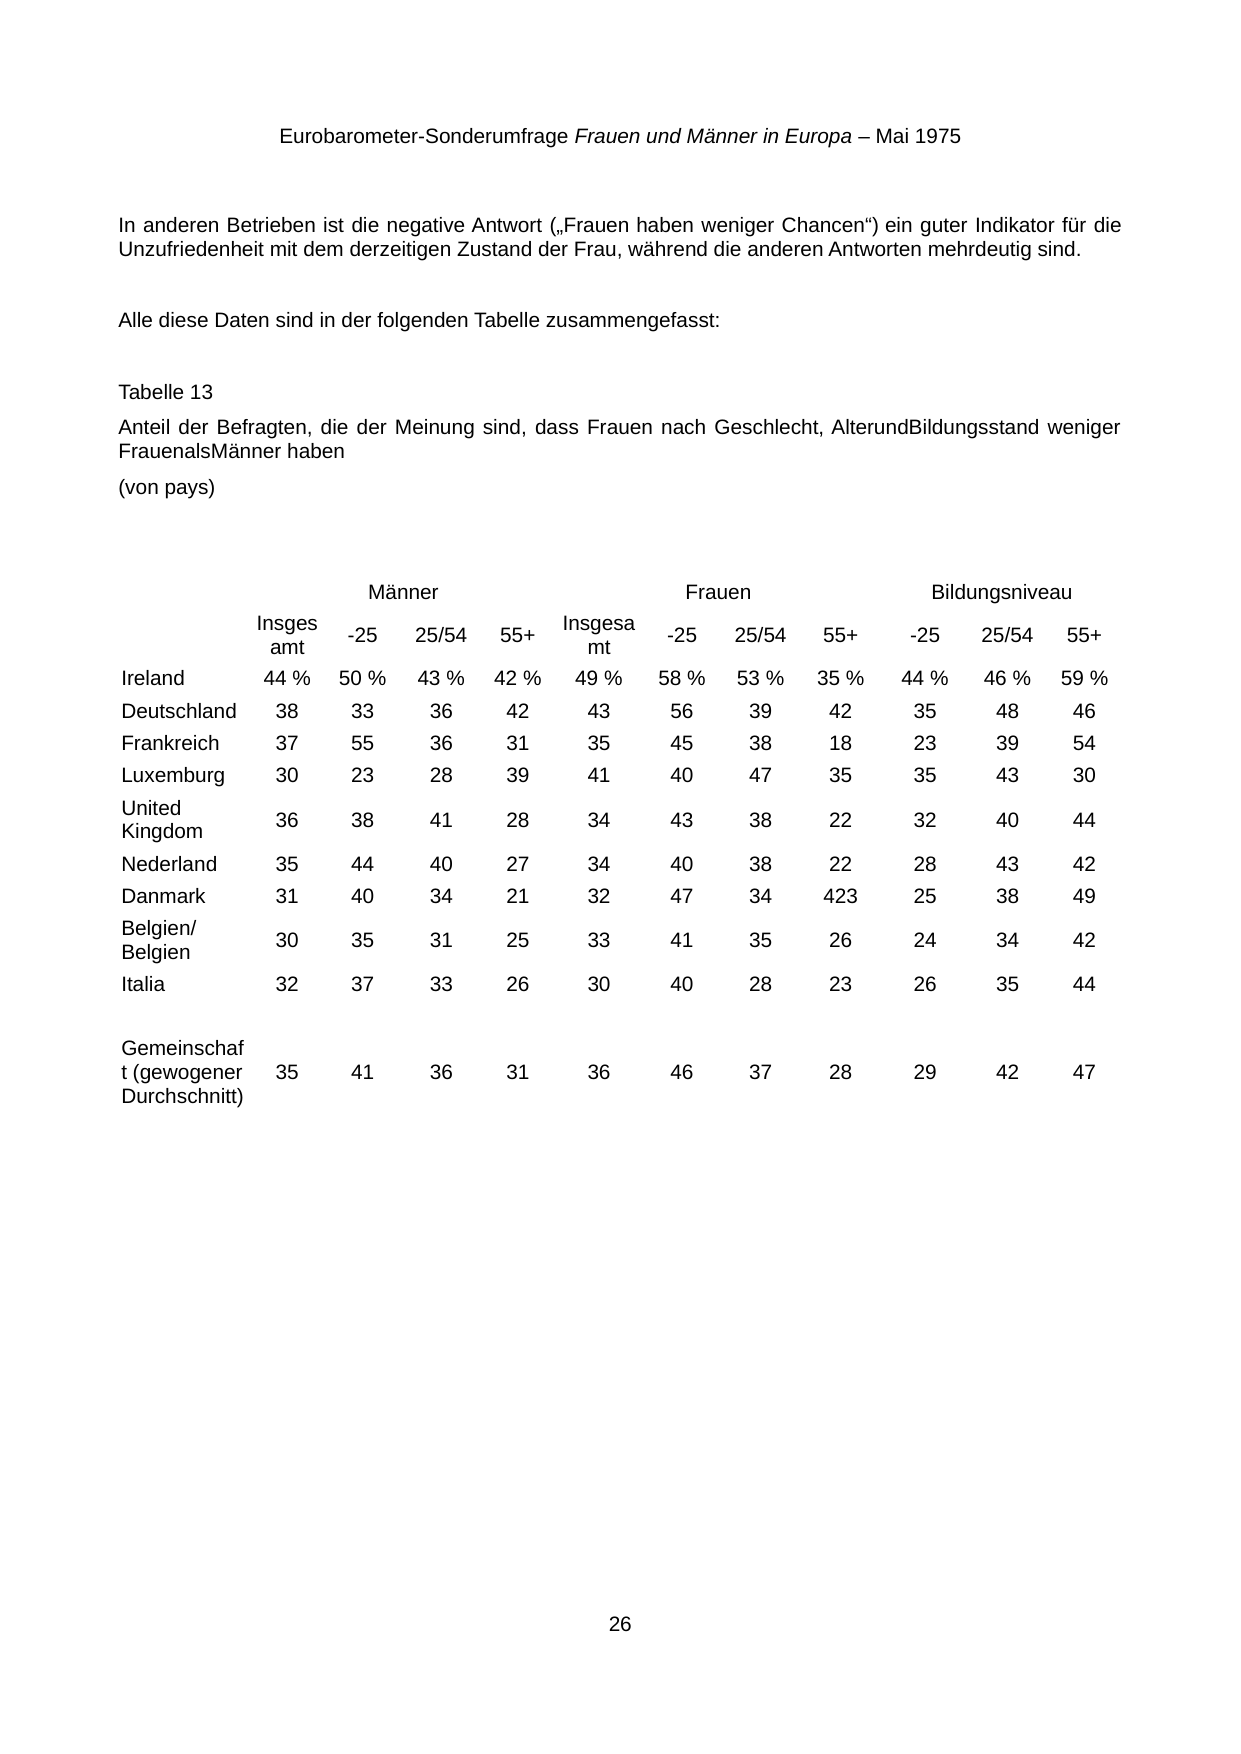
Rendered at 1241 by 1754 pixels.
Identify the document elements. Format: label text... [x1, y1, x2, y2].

table_cell 37 [721, 1033, 799, 1110]
table_cell [555, 1000, 642, 1033]
table_cell Insgesamt [555, 608, 642, 662]
table_cell 35 [323, 912, 402, 968]
table_cell 55+ [480, 608, 555, 662]
table_cell 46 [642, 1033, 721, 1110]
table_cell 41 [402, 791, 480, 847]
table_cell 25/54 [721, 608, 799, 662]
table_header Männer [251, 576, 555, 608]
table_cell 25/54 [402, 608, 480, 662]
table_cell 40 [402, 847, 480, 880]
table_cell 38 [721, 727, 799, 759]
table_cell -25 [881, 608, 968, 662]
table_cell 25/54 [968, 608, 1046, 662]
table_cell 24 [881, 912, 968, 968]
table_cell 21 [480, 880, 555, 912]
table_cell 23 [800, 968, 881, 1000]
table_cell Ireland [118, 662, 251, 694]
table_cell 43 [642, 791, 721, 847]
table_cell 23 [881, 727, 968, 759]
table_cell 27 [480, 847, 555, 880]
table_cell 33 [323, 694, 402, 727]
table_header [118, 576, 251, 608]
table_cell 30 [251, 912, 323, 968]
table_cell Deutschland [118, 694, 251, 727]
table_cell 35 [721, 912, 799, 968]
table_cell 28 [800, 1033, 881, 1110]
table_cell 36 [555, 1033, 642, 1110]
table_cell 38 [968, 880, 1046, 912]
table_cell 30 [1046, 759, 1122, 791]
table_cell 26 [800, 912, 881, 968]
table_cell 42 % [480, 662, 555, 694]
table_cell 43 [555, 694, 642, 727]
table_cell 43 [968, 847, 1046, 880]
table_cell 34 [555, 847, 642, 880]
table_cell 43 [968, 759, 1046, 791]
table_header Frauen [555, 576, 881, 608]
table_cell 22 [800, 847, 881, 880]
table_cell 38 [721, 847, 799, 880]
table_cell Gemeinschaft (gewogener Durchschnitt) [118, 1033, 251, 1110]
table_cell 32 [555, 880, 642, 912]
table_cell 28 [721, 968, 799, 1000]
table_cell 41 [323, 1033, 402, 1110]
table_cell 46 % [968, 662, 1046, 694]
text (von pays) [118, 475, 1122, 499]
table_cell 31 [251, 880, 323, 912]
table_cell 58 % [642, 662, 721, 694]
table_cell 41 [642, 912, 721, 968]
table_cell [323, 1000, 402, 1033]
table_cell 36 [402, 727, 480, 759]
table_cell 30 [555, 968, 642, 1000]
table_cell 34 [402, 880, 480, 912]
table_cell 44 % [881, 662, 968, 694]
table_cell 55 [323, 727, 402, 759]
table_cell [118, 1000, 251, 1033]
table_cell 34 [721, 880, 799, 912]
table_header Bildungsniveau [881, 576, 1122, 608]
table_cell 35 [251, 847, 323, 880]
table_cell 35 % [800, 662, 881, 694]
table_cell [251, 1000, 323, 1033]
table_cell 53 % [721, 662, 799, 694]
table_cell United Kingdom [118, 791, 251, 847]
table_cell 42 [1046, 847, 1122, 880]
table_cell 18 [800, 727, 881, 759]
text Tabelle 13 [118, 379, 1122, 403]
table_cell 44 [323, 847, 402, 880]
table_cell 36 [402, 1033, 480, 1110]
table_cell 47 [721, 759, 799, 791]
table_cell 423 [800, 880, 881, 912]
table_cell 49 [1046, 880, 1122, 912]
table_cell 55+ [1046, 608, 1122, 662]
table_cell 40 [323, 880, 402, 912]
table_cell 59 % [1046, 662, 1122, 694]
table_cell 31 [402, 912, 480, 968]
table_cell 44 % [251, 662, 323, 694]
table_cell 44 [1046, 791, 1122, 847]
table_cell 47 [1046, 1033, 1122, 1110]
table_cell 43 % [402, 662, 480, 694]
table_cell 49 % [555, 662, 642, 694]
table_cell 30 [251, 759, 323, 791]
table_cell Italia [118, 968, 251, 1000]
table_cell 39 [968, 727, 1046, 759]
table_cell 45 [642, 727, 721, 759]
table_cell Frankreich [118, 727, 251, 759]
table_cell [721, 1000, 799, 1033]
table_cell [402, 1000, 480, 1033]
table_cell -25 [323, 608, 402, 662]
table_cell Insgesamt [251, 608, 323, 662]
table_cell 46 [1046, 694, 1122, 727]
table_cell 44 [1046, 968, 1122, 1000]
text Anteil der Befragten, die der Meinung sind, dass Frauen nach Geschlecht, AlterundBildungsstand weniger FrauenalsMänner haben [118, 415, 1122, 463]
table_cell 36 [251, 791, 323, 847]
table_cell 38 [323, 791, 402, 847]
table_cell [800, 1000, 881, 1033]
table_cell 41 [555, 759, 642, 791]
table_cell 39 [480, 759, 555, 791]
table_cell Nederland [118, 847, 251, 880]
table_cell 42 [480, 694, 555, 727]
text In anderen Betrieben ist die negative Antwort („Frauen haben weniger Chancen“) ein guter Indikator für die Unzufriedenheit mit dem derzeitigen Zustand der Frau, während die anderen Antworten mehrdeutig sind. [118, 213, 1122, 261]
table_cell 34 [555, 791, 642, 847]
table_cell 40 [642, 968, 721, 1000]
table_cell 48 [968, 694, 1046, 727]
table_cell 35 [881, 759, 968, 791]
table_cell 33 [555, 912, 642, 968]
table_cell 26 [480, 968, 555, 1000]
table_cell [968, 1000, 1046, 1033]
table_cell 37 [251, 727, 323, 759]
table_cell 42 [968, 1033, 1046, 1110]
table_cell 25 [480, 912, 555, 968]
table_cell 42 [800, 694, 881, 727]
table_cell 29 [881, 1033, 968, 1110]
table_cell 38 [721, 791, 799, 847]
text Alle diese Daten sind in der folgenden Tabelle zusammengefasst: [118, 308, 1122, 332]
table_cell 42 [1046, 912, 1122, 968]
table_cell Luxemburg [118, 759, 251, 791]
table_cell 34 [968, 912, 1046, 968]
table_cell 40 [642, 847, 721, 880]
table_cell 32 [881, 791, 968, 847]
table_cell [642, 1000, 721, 1033]
table_cell Danmark [118, 880, 251, 912]
table_cell 39 [721, 694, 799, 727]
table_cell 35 [555, 727, 642, 759]
table_cell 23 [323, 759, 402, 791]
table_cell 35 [251, 1033, 323, 1110]
table_cell 55+ [800, 608, 881, 662]
table_cell 25 [881, 880, 968, 912]
table_cell 35 [800, 759, 881, 791]
table_cell 35 [881, 694, 968, 727]
table_cell 22 [800, 791, 881, 847]
table_cell -25 [642, 608, 721, 662]
table_cell 56 [642, 694, 721, 727]
table_cell 40 [968, 791, 1046, 847]
table_cell 28 [480, 791, 555, 847]
table_cell 36 [402, 694, 480, 727]
table_cell 40 [642, 759, 721, 791]
table_cell 33 [402, 968, 480, 1000]
table_cell 31 [480, 1033, 555, 1110]
table_cell [480, 1000, 555, 1033]
table_cell [881, 1000, 968, 1033]
table_cell [118, 608, 251, 662]
table_cell 37 [323, 968, 402, 1000]
table_cell 31 [480, 727, 555, 759]
table_cell 26 [881, 968, 968, 1000]
table_cell 38 [251, 694, 323, 727]
table_cell 32 [251, 968, 323, 1000]
table_cell Belgien/Belgien [118, 912, 251, 968]
table_cell 28 [881, 847, 968, 880]
table_cell 47 [642, 880, 721, 912]
table_cell 35 [968, 968, 1046, 1000]
table_cell 28 [402, 759, 480, 791]
table_cell 50 % [323, 662, 402, 694]
table_cell [1046, 1000, 1122, 1033]
table_cell 54 [1046, 727, 1122, 759]
